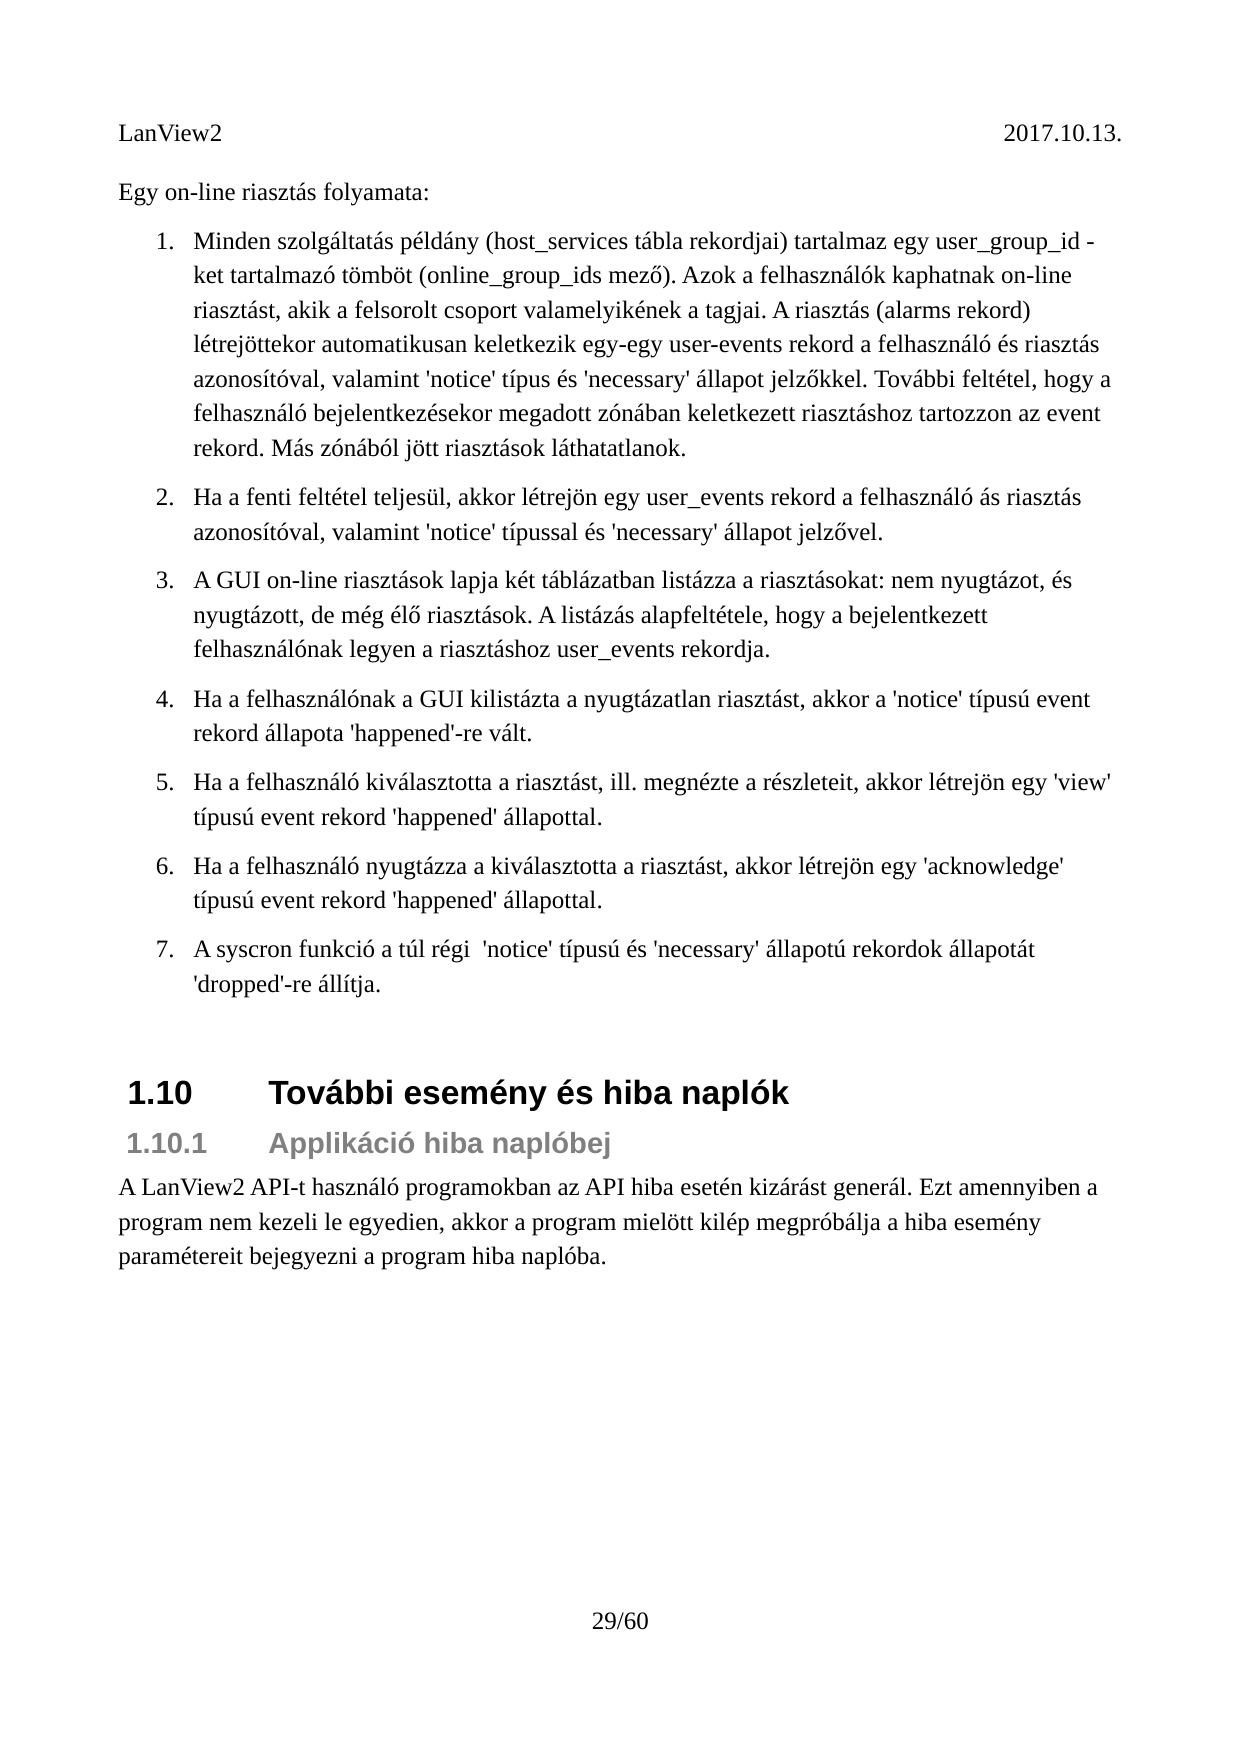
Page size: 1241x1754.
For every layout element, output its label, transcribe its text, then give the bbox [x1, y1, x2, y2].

list A GUI on-line riasztások lapja két táblázatban listázza a riasztásokat: nem nyugtázot, és nyugtázott, de még élő riasztások. A listázás alapfeltétele, hogy a bejelentkezett felhasználónak legyen a riasztáshoz user_events rekordja. [156, 566, 1122, 663]
list Ha a felhasználó kiválasztotta a riasztást, ill. megnézte a részleteit, akkor létrejön egy 'view' típusú event rekord 'happened' állapottal. [156, 767, 1122, 830]
list Ha a fenti feltétel teljesül, akkor létrejön egy user_events rekord a felhasználó ás riasztás azonosítóval, valamint 'notice' típussal és 'necessary' állapot jelzővel. [156, 482, 1122, 545]
list Minden szolgáltatás példány (host_services tábla rekordjai) tartalmaz egy user_group_id -ket tartalmazó tömböt (online_group_ids mező). Azok a felhasználók kaphatnak on-line riasztást, akik a felsorolt csoport valamelyikének a tagjai. A riasztás (alarms rekord) létrejöttekor automatikusan keletkezik egy-egy user-events rekord a felhasználó és riasztás azonosítóval, valamint 'notice' típus és 'necessary' állapot jelzőkkel. További feltétel, hogy a felhasználó bejelentkezésekor megadott zónában keletkezett riasztáshoz tartozzon az event rekord. Más zónából jött riasztások láthatatlanok. [156, 226, 1122, 462]
subtitle További esemény és hiba naplók [118, 1073, 1122, 1112]
text A LanView2 API-t használó programokban az API hiba esetén kizárást generál. Ezt amennyiben a program nem kezeli le egyedien, akkor a program mielött kilép megpróbálja a hiba esemény paramétereit bejegyezni a program hiba naplóba. [118, 1172, 1122, 1270]
list A syscron funkció a túl régi 'notice' típusú és 'necessary' állapotú rekordok állapotát 'dropped'-re állítja. [156, 934, 1122, 997]
subtitle Applikáció hiba naplóbej [118, 1126, 1122, 1160]
list Ha a felhasználó nyugtázza a kiválasztotta a riasztást, akkor létrejön egy 'acknowledge' típusú event rekord 'happened' állapottal. [156, 851, 1122, 914]
text Egy on-line riasztás folyamata: [118, 177, 1122, 206]
list Ha a felhasználónak a GUI kilistázta a nyugtázatlan riasztást, akkor a 'notice' típusú event rekord állapota 'happened'-re vált. [156, 684, 1122, 747]
